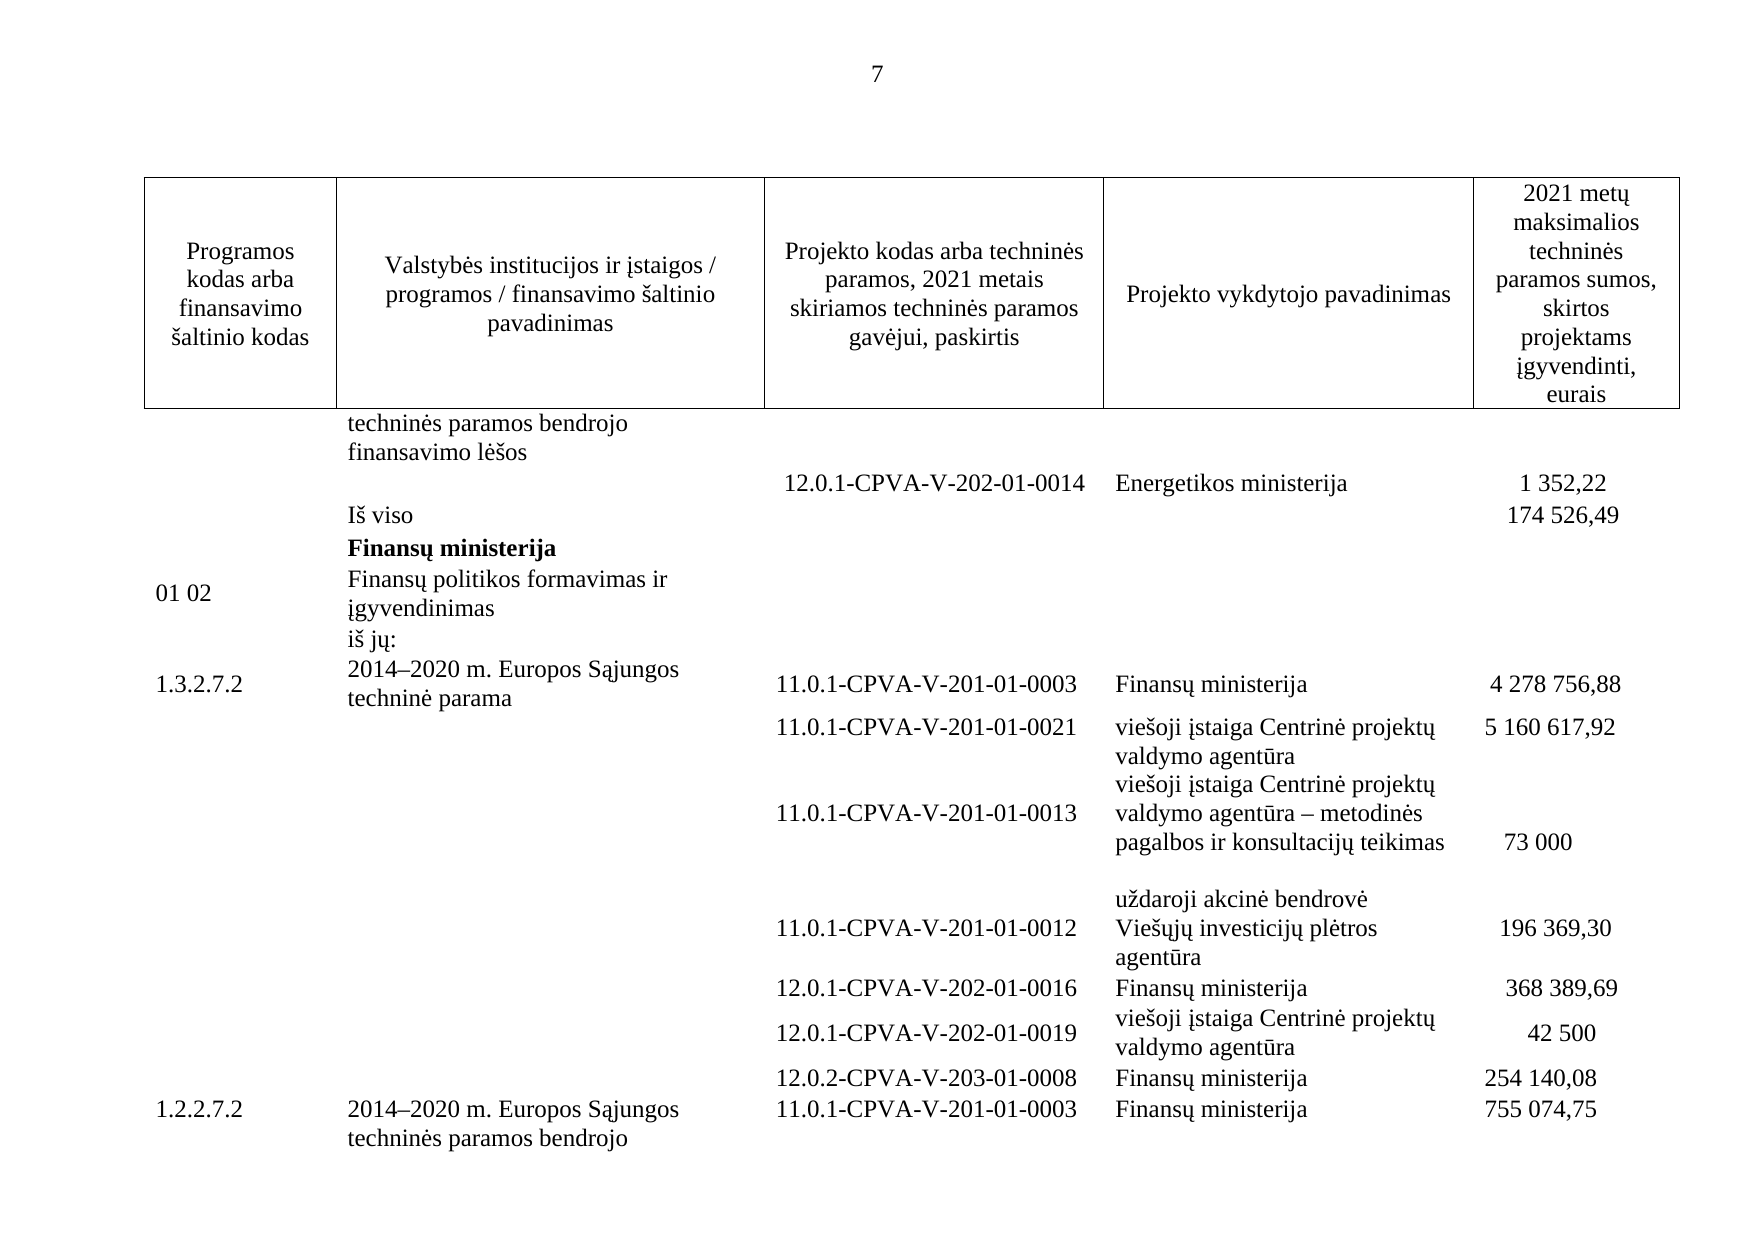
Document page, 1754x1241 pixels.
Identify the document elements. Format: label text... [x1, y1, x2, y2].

table_cell [764, 531, 1104, 564]
table_cell 42 500 [1473, 1004, 1665, 1061]
table_cell [144, 1061, 336, 1094]
table_cell [1104, 531, 1473, 564]
table_cell [1104, 564, 1473, 622]
table_header Programos kodas arba finansavimo šaltinio kodas [145, 178, 336, 408]
table_header Projekto vykdytojo pavadinimas [1104, 178, 1473, 408]
table_cell 2014–2020 m. Europos Sąjungos techninės paramos bendrojo [336, 1094, 764, 1151]
table_header Valstybės institucijos ir įstaigos / programos / finansavimo šaltinio pavadinimas [337, 178, 764, 408]
table_cell 2014–2020 m. Europos Sąjungos techninė parama [336, 655, 764, 712]
table_cell Iš viso [336, 499, 764, 531]
table_cell [764, 499, 1104, 531]
table_cell [1665, 1061, 1679, 1094]
table_cell 11.0.1-CPVA-V-201-01-0003 [764, 655, 1104, 712]
table_cell [336, 971, 764, 1003]
table_cell [144, 885, 336, 971]
table_cell 368 389,69 [1473, 971, 1665, 1003]
table_cell [336, 712, 764, 884]
table_cell [1665, 409, 1679, 466]
table_cell [1473, 531, 1665, 564]
table_cell viešoji įstaiga Centrinė projektų valdymo agentūra viešoji įstaiga Centrinė projektų valdymo agentūra – metodinės pagalbos ir konsultacijų teikimas [1104, 712, 1473, 884]
table_header Projekto kodas arba techninės paramos, 2021 metais skiriamos techninės paramos gavėjui, paskirtis [765, 178, 1103, 408]
table_cell [1473, 622, 1665, 654]
table_cell Finansų ministerija [1104, 971, 1473, 1003]
table_cell Finansų politikos formavimas ir įgyvendinimas [336, 564, 764, 622]
table_cell [144, 499, 336, 531]
table_cell Finansų ministerija [1104, 1061, 1473, 1094]
table_cell [1665, 622, 1679, 654]
table_cell [1104, 622, 1473, 654]
table_cell [764, 622, 1104, 654]
table_cell Finansų ministerija [1104, 1094, 1473, 1151]
table_cell [1665, 655, 1679, 712]
table_cell [1665, 564, 1679, 622]
table_cell [1665, 499, 1679, 531]
table_cell [1665, 1004, 1679, 1061]
table_cell 4 278 756,88 [1473, 655, 1665, 712]
table_cell Finansų ministerija [336, 531, 764, 564]
table_cell [336, 466, 764, 498]
table_header 2021 metų maksimalios techninės paramos sumos, skirtos projektams įgyvendinti, eurais [1474, 178, 1679, 408]
table_cell Finansų ministerija [1104, 655, 1473, 712]
table_cell 1.3.2.7.2 [144, 655, 336, 712]
table_cell 196 369,30 [1473, 885, 1665, 971]
table_cell [144, 1004, 336, 1061]
table_cell [144, 712, 336, 884]
table_cell uždaroji akcinė bendrovė Viešųjų investicijų plėtros agentūra [1104, 885, 1473, 971]
table_cell viešoji įstaiga Centrinė projektų valdymo agentūra [1104, 1004, 1473, 1061]
table_cell 11.0.1-CPVA-V-201-01-0003 [764, 1094, 1104, 1151]
table_cell 12.0.1-CPVA-V-202-01-0019 [764, 1004, 1104, 1061]
table_cell 12.0.1-CPVA-V-202-01-0016 [764, 971, 1104, 1003]
table_cell 01 02 [144, 564, 336, 622]
table_cell 11.0.1-CPVA-V-201-01-0021 11.0.1-CPVA-V-201-01-0013 [764, 712, 1104, 884]
table_cell [1665, 885, 1679, 971]
table_cell [1665, 712, 1679, 884]
table_cell [144, 971, 336, 1003]
table_cell [764, 564, 1104, 622]
table_cell Energetikos ministerija [1104, 466, 1473, 498]
table_cell 755 074,75 [1473, 1094, 1665, 1151]
table_cell [1104, 409, 1473, 466]
table_cell [144, 622, 336, 654]
table_cell [1665, 531, 1679, 564]
table_cell 11.0.1-CPVA-V-201-01-0012 [764, 885, 1104, 971]
table_cell [336, 885, 764, 971]
table_cell [144, 409, 336, 466]
table_cell [336, 1061, 764, 1094]
table_cell [1665, 1094, 1679, 1151]
table_cell [1473, 409, 1665, 466]
table_cell [764, 409, 1104, 466]
table_cell [1665, 466, 1679, 498]
table_cell 12.0.2-CPVA-V-203-01-0008 [764, 1061, 1104, 1094]
table_cell [144, 466, 336, 498]
table_cell 1 352,22 [1473, 466, 1665, 498]
table_cell [1473, 564, 1665, 622]
table_cell [336, 1004, 764, 1061]
table_cell 5 160 617,92 73 000 [1473, 712, 1665, 884]
table_cell 174 526,49 [1473, 499, 1665, 531]
table_cell [1104, 499, 1473, 531]
table_cell [1665, 971, 1679, 1003]
table_cell iš jų: [336, 622, 764, 654]
table_cell 12.0.1-CPVA-V-202-01-0014 [764, 466, 1104, 498]
table_cell 254 140,08 [1473, 1061, 1665, 1094]
table_cell techninės paramos bendrojo finansavimo lėšos [336, 409, 764, 466]
table_cell 1.2.2.7.2 [144, 1094, 336, 1151]
table_cell [144, 531, 336, 564]
